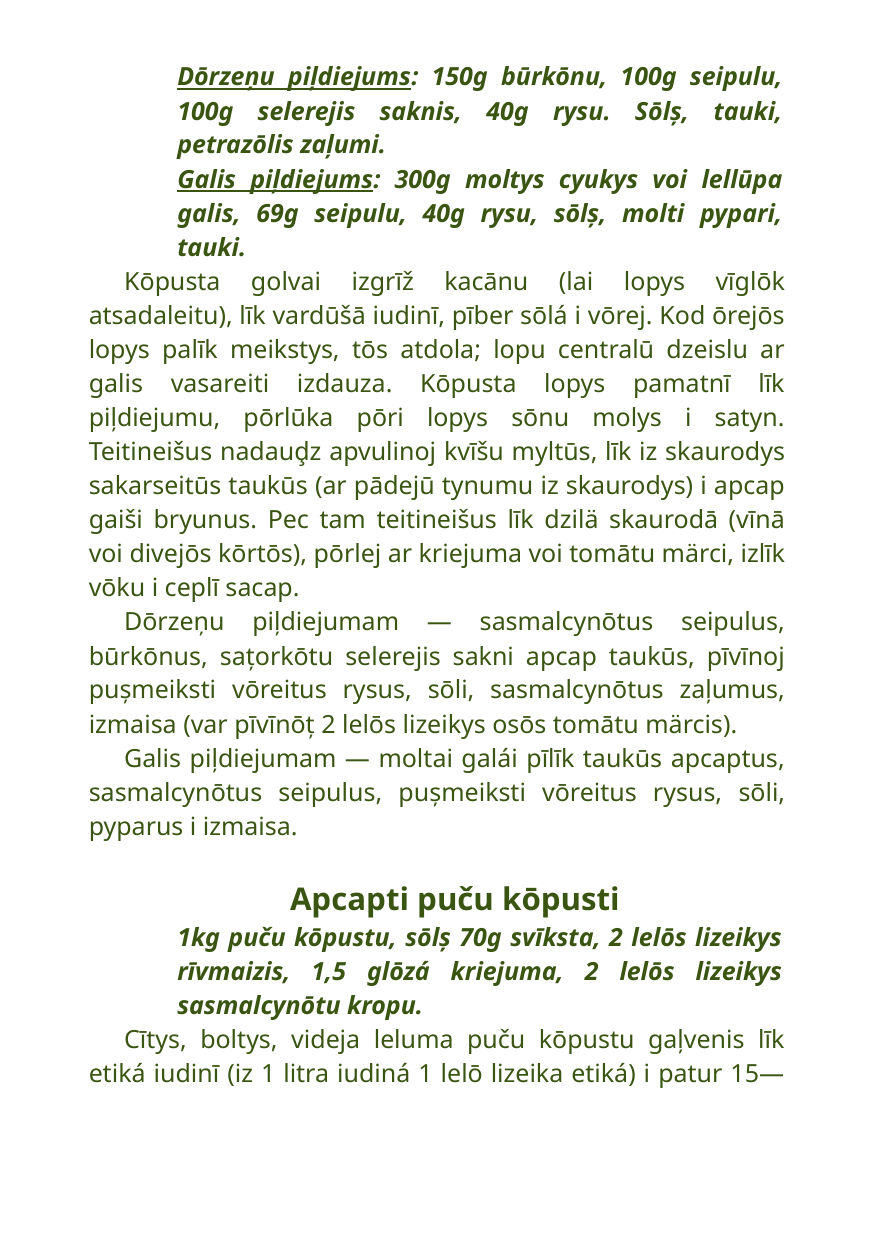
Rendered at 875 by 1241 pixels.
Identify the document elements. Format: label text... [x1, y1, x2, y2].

text Dōrzeņu piļdiejumam — sasmalcynōtus seipulus, būrkōnus, sațorkōtu selerejis sakni apcap taukūs, pīvīnoj pușmeiksti vōreitus rysus, sōli, sasmalcynōtus zaļumus, izmaisa (var pīvīnōț 2 lelōs lizeikys osōs tomātu märcis). [88, 604, 786, 740]
text Galis piļdiejumam — moltai galái pīlīk taukūs apcaptus, sasmalcynōtus seipulus, pușmeiksti vōreitus rysus, sōli, pyparus i izmaisa. [88, 740, 786, 842]
text Kōpusta golvai izgrīž kacānu (lai lopys vīglōk atsadaleitu), līk vardūšā iudinī, pīber sōlá i vōrej. Kod ōrejōs lopys palīk meikstys, tōs atdola; lopu centralū dzeislu ar galis vasareiti izdauza. Kōpusta lopys pamatnī līk piļdiejumu, pōrlūka pōri lopys sōnu molys i satyn. Teitineišus nadauḑz apvulinoj kvīšu myltūs, līk iz skaurodys sakarseitūs taukūs (ar pādejū tynumu iz skaurodys) i apcap gaiši bryunus. Pec tam teitineišus līk dzilä skaurodā (vīnā voi divejōs kōrtōs), pōrlej ar kriejuma voi tomātu märci, izlīk vōku i ceplī sacap. [88, 263, 786, 604]
text Cītys, boltys, videja leluma puču kōpustu gaļvenis līk etiká iudinī (iz 1 litra iudiná 1 lelō lizeika etiká) i patur 15— [88, 1021, 786, 1089]
text Galis piļdiejums: 300g moltys cyukys voi lellūpa galis, 69g seipulu, 40g rysu, sōlș, molti pypari, tauki. [177, 161, 786, 263]
text Apcapti puču kōpusti [88, 877, 786, 919]
text 1kg puču kōpustu, sōlș 70g svīksta, 2 lelōs lizeikys rīvmaizis, 1,5 glōzá kriejuma, 2 lelōs lizeikys sasmalcynōtu kropu. [177, 919, 786, 1021]
text Dōrzeņu piļdiejums: 150g būrkōnu, 100g seipulu, 100g selerejis saknis, 40g rysu. Sōlș, tauki, petrazōlis zaļumi. [177, 59, 786, 161]
